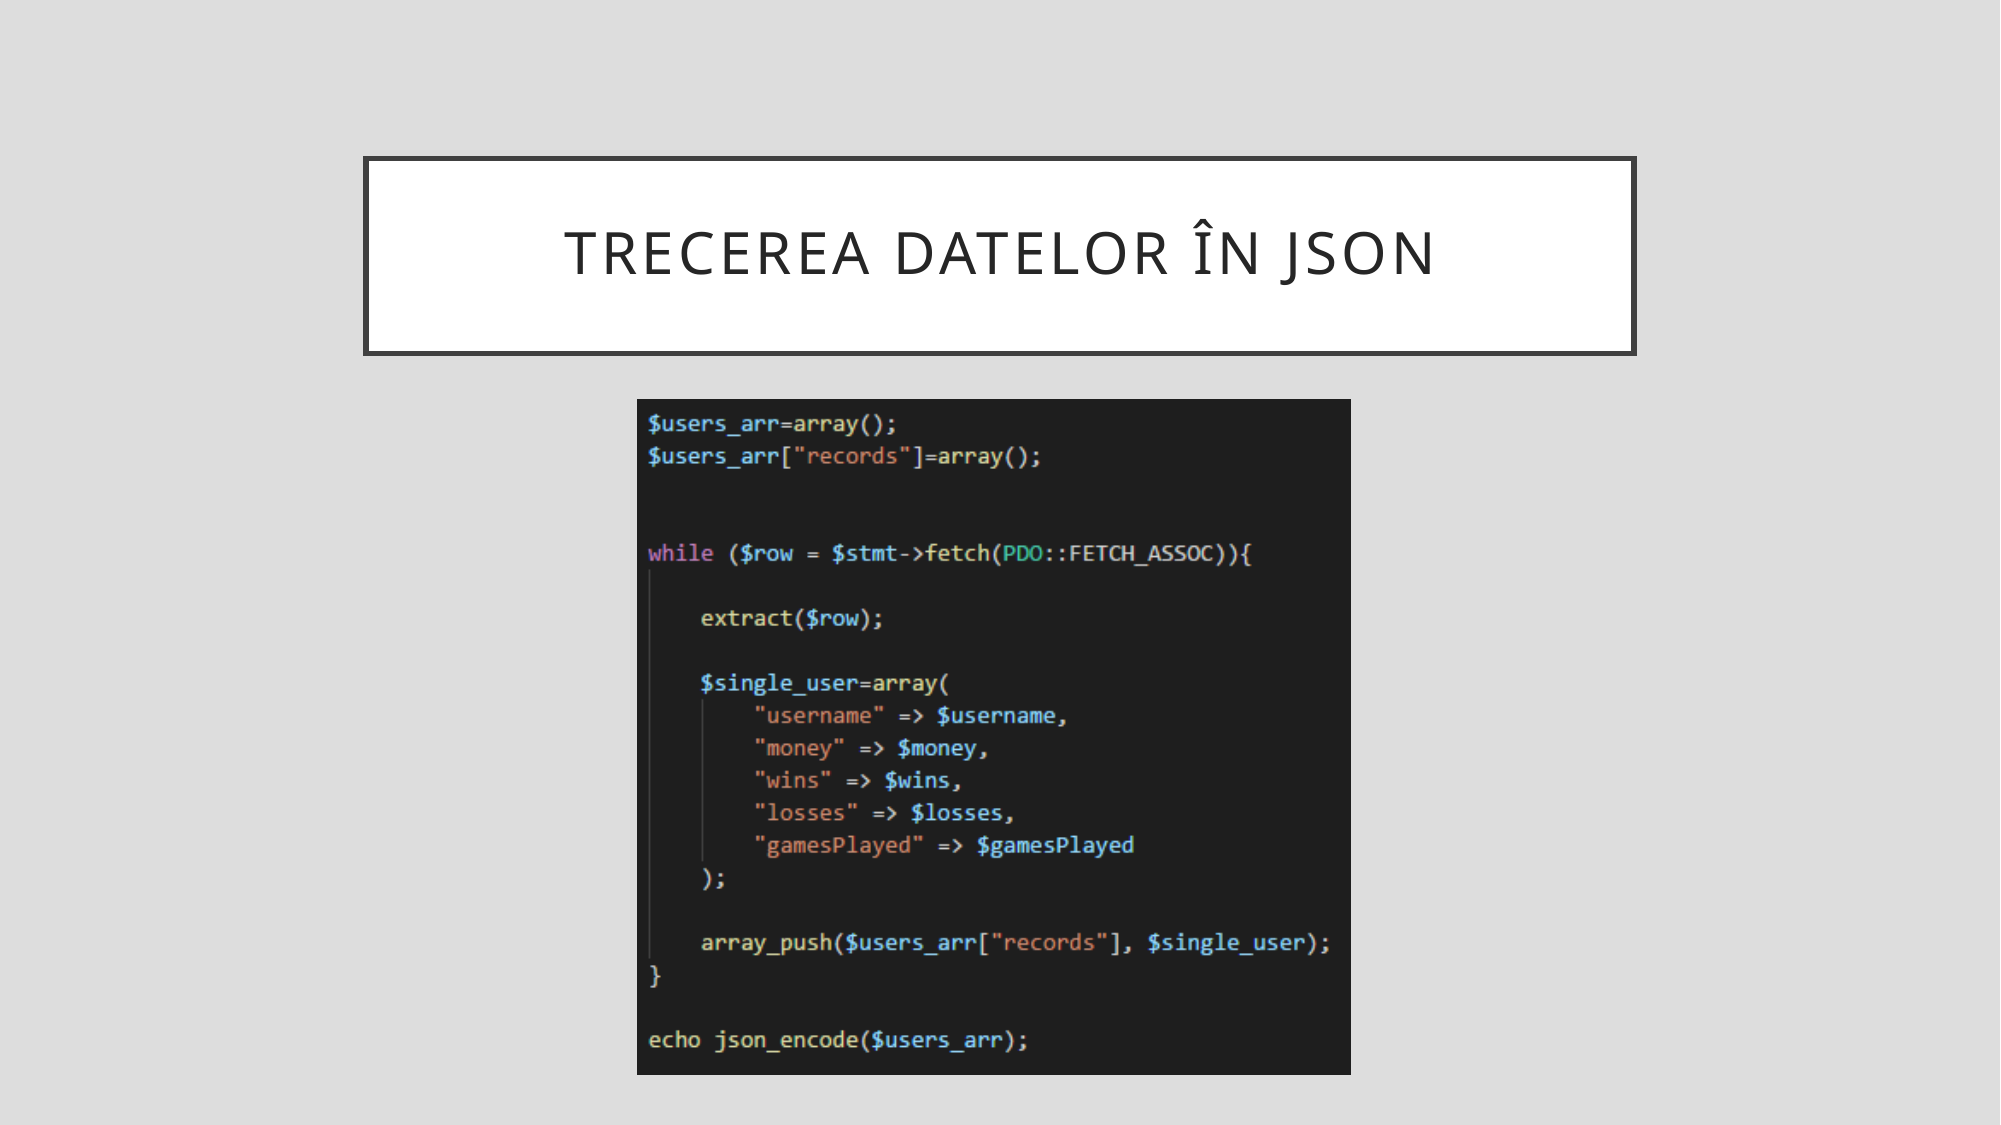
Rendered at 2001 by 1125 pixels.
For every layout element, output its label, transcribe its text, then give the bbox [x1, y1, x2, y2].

picture [637, 399, 1351, 1075]
title Trecerea datelor în Json [366, 158, 1634, 354]
